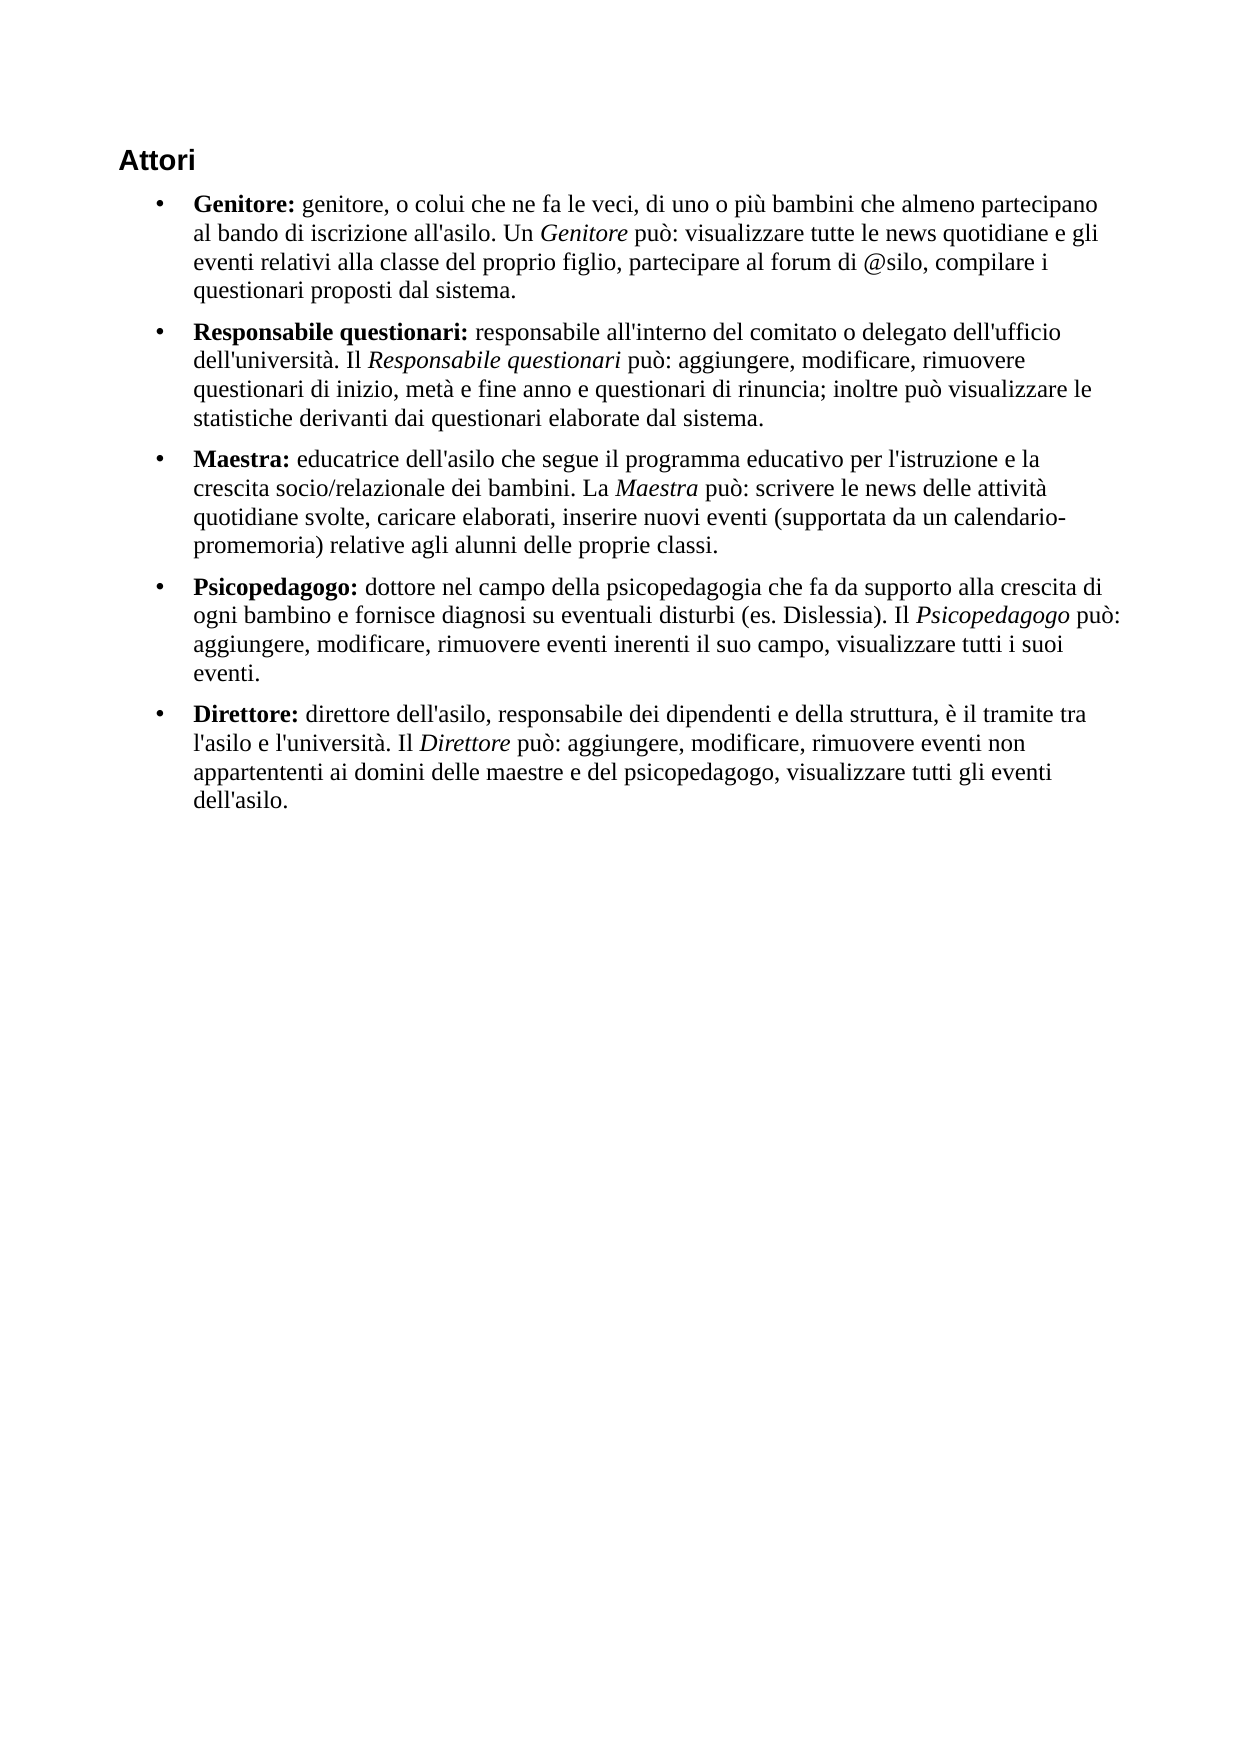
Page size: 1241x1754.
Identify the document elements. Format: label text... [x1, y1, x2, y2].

list Maestra: educatrice dell'asilo che segue il programma educativo per l'istruzione e la crescita socio/relazionale dei bambini. La Maestra può: scrivere le news delle attività quotidiane svolte, caricare elaborati, inserire nuovi eventi (supportata da un calendario-promemoria) relative agli alunni delle proprie classi. [156, 444, 1122, 559]
list Responsabile questionari: responsabile all'interno del comitato o delegato dell'ufficio dell'università. Il Responsabile questionari può: aggiungere, modificare, rimuovere questionari di inizio, metà e fine anno e questionari di rinuncia; inoltre può visualizzare le statistiche derivanti dai questionari elaborate dal sistema. [156, 317, 1122, 432]
list Direttore: direttore dell'asilo, responsabile dei dipendenti e della struttura, è il tramite tra l'asilo e l'università. Il Direttore può: aggiungere, modificare, rimuovere eventi non appartententi ai domini delle maestre e del psicopedagogo, visualizzare tutti gli eventi dell'asilo. [156, 699, 1122, 814]
list Genitore: genitore, o colui che ne fa le veci, di uno o più bambini che almeno partecipano al bando di iscrizione all'asilo. Un Genitore può: visualizzare tutte le news quotidiane e gli eventi relativi alla classe del proprio figlio, partecipare al forum di @silo, compilare i questionari proposti dal sistema. [156, 189, 1122, 304]
subtitle Attori [118, 143, 1122, 177]
list Psicopedagogo: dottore nel campo della psicopedagogia che fa da supporto alla crescita di ogni bambino e fornisce diagnosi su eventuali disturbi (es. Dislessia). Il Psicopedagogo può: aggiungere, modificare, rimuovere eventi inerenti il suo campo, visualizzare tutti i suoi eventi. [156, 572, 1122, 687]
